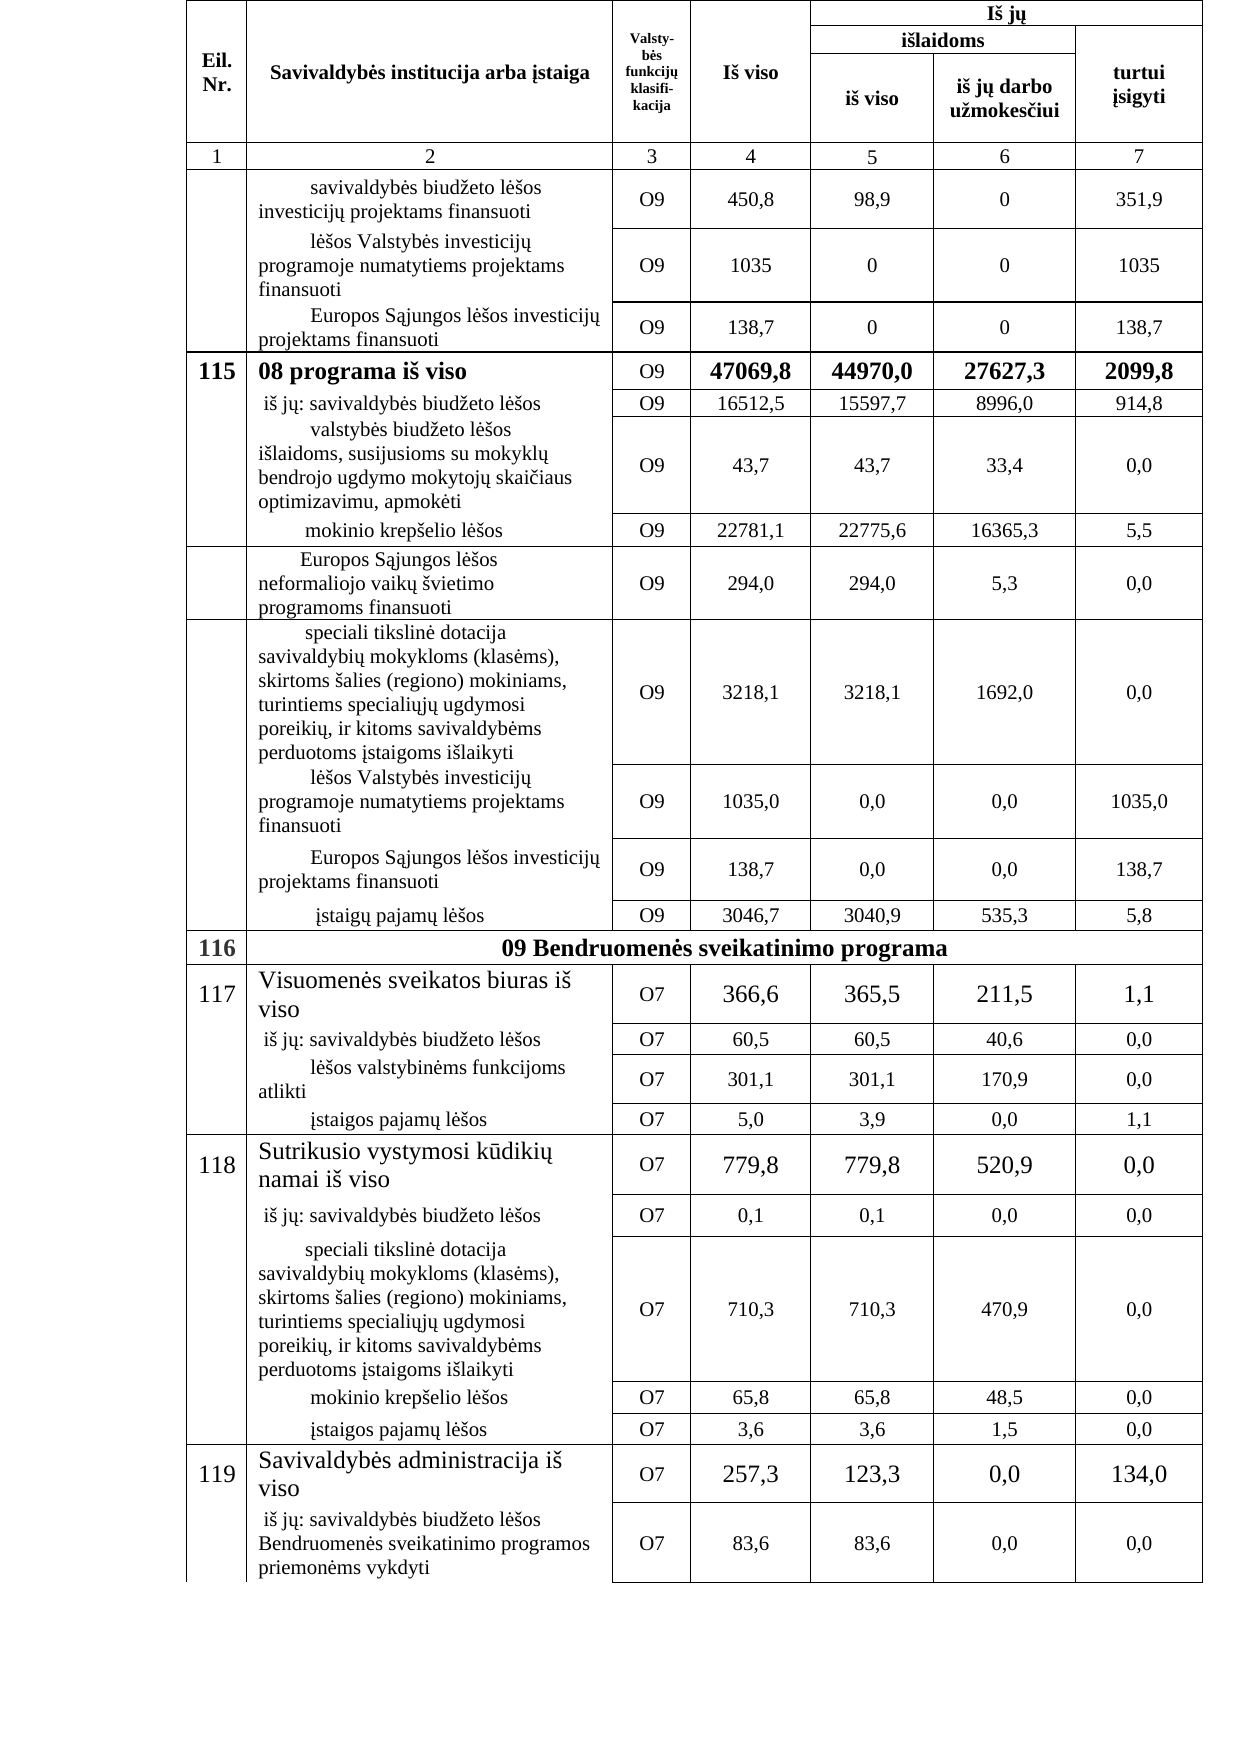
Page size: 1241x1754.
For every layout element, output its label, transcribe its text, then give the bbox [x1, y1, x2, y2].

table_cell 0 [811, 303, 933, 351]
table_cell [187, 416, 246, 513]
table_cell [187, 513, 246, 546]
table_cell O7 [613, 1237, 690, 1381]
table_cell 83,6 [691, 1503, 810, 1582]
table_cell [187, 764, 246, 837]
table_cell 0,0 [934, 839, 1075, 900]
table_cell O7 [613, 1055, 690, 1103]
table_cell O9 [613, 170, 690, 228]
table_cell 0 [934, 170, 1075, 228]
table_cell įstaigų pajamų lėšos [247, 900, 612, 930]
table_cell 5,8 [1076, 901, 1202, 930]
table_cell [187, 1194, 246, 1236]
table_cell O7 [613, 1382, 690, 1412]
table_cell O9 [613, 303, 690, 351]
table_cell 5,5 [1076, 514, 1202, 546]
table_cell 0,0 [934, 1445, 1075, 1502]
table_cell 3 [613, 143, 690, 169]
table_cell 3218,1 [811, 620, 933, 764]
table_cell O7 [613, 1445, 690, 1502]
table_cell 83,6 [811, 1503, 933, 1582]
table_cell speciali tikslinė dotacija savivaldybių mokykloms (klasėms), skirtoms šalies (regiono) mokiniams, turintiems specialiųjų ugdymosi poreikių, ir kitoms savivaldybėms perduotoms įstaigoms išlaikyti [247, 1236, 612, 1381]
table_cell O9 [613, 901, 690, 930]
table_cell 0,0 [934, 1104, 1075, 1134]
table_cell 60,5 [691, 1024, 810, 1054]
table_cell įstaigos pajamų lėšos [247, 1413, 612, 1444]
table_cell iš jų darbo užmokesčiui [934, 54, 1075, 142]
table_cell 3046,7 [691, 901, 810, 930]
table_cell [187, 301, 246, 351]
table_cell mokinio krepšelio lėšos [247, 513, 612, 546]
table_cell 914,8 [1076, 390, 1202, 416]
table_cell 1,1 [1076, 965, 1202, 1023]
table_cell 138,7 [1076, 839, 1202, 900]
table_cell 1035,0 [1076, 765, 1202, 837]
table_cell išlaidoms [811, 26, 1075, 53]
table_cell 1 [187, 143, 246, 169]
table_cell 779,8 [811, 1135, 933, 1194]
table_cell 0,0 [934, 765, 1075, 837]
table_cell 0,0 [1076, 1382, 1202, 1412]
table_cell Visuomenės sveikatos biuras iš viso [247, 965, 612, 1023]
table_cell [187, 1413, 246, 1444]
table_cell 301,1 [691, 1055, 810, 1103]
table_cell 1692,0 [934, 620, 1075, 764]
table_cell 138,7 [691, 839, 810, 900]
table_cell [187, 389, 246, 416]
table_cell 43,7 [691, 417, 810, 513]
table_cell speciali tikslinė dotacija savivaldybių mokykloms (klasėms), skirtoms šalies (regiono) mokiniams, turintiems specialiųjų ugdymosi poreikių, ir kitoms savivaldybėms perduotoms įstaigoms išlaikyti [247, 620, 612, 764]
table_cell 16512,5 [691, 390, 810, 416]
table_cell lėšos Valstybės investicijų programoje numatytiems projektams finansuoti [247, 764, 612, 837]
table_cell 0,0 [1076, 1024, 1202, 1054]
table_cell 779,8 [691, 1135, 810, 1194]
table_cell 1035,0 [691, 765, 810, 837]
table_cell 0,0 [1076, 1414, 1202, 1444]
table_cell Savivaldybės administracija iš viso [247, 1445, 612, 1502]
table_cell 0,0 [1076, 620, 1202, 764]
table_cell O9 [613, 417, 690, 513]
table_cell lėšos Valstybės investicijų programoje numatytiems projektams finansuoti [247, 228, 612, 301]
table_cell 116 [187, 931, 246, 964]
table_cell iš viso [811, 54, 933, 142]
table_header Valsty-bės funkcijų klasifi-kacija [613, 1, 690, 142]
table_cell [187, 1236, 246, 1381]
table_cell 119 [187, 1445, 246, 1502]
table_cell [187, 620, 246, 764]
table_cell savivaldybės biudžeto lėšos investicijų projektams finansuoti [247, 170, 612, 228]
table_cell 16365,3 [934, 514, 1075, 546]
table_cell Europos Sąjungos lėšos investicijų projektams finansuoti [247, 838, 612, 900]
table_cell 0,0 [1076, 547, 1202, 619]
table_cell O9 [613, 390, 690, 416]
table_cell 123,3 [811, 1445, 933, 1502]
table_cell iš jų: savivaldybės biudžeto lėšos Bendruomenės sveikatinimo programos priemonėms vykdyti [247, 1502, 612, 1582]
table_cell 0,0 [934, 1195, 1075, 1236]
table_header Iš jų [811, 1, 1202, 25]
table_cell turtui įsigyti [1076, 26, 1202, 142]
table_cell 365,5 [811, 965, 933, 1023]
table_cell 134,0 [1076, 1445, 1202, 1502]
table_cell 0,0 [811, 839, 933, 900]
table_cell [187, 170, 246, 228]
table_cell [187, 900, 246, 930]
table_cell 0 [934, 303, 1075, 351]
table_cell O7 [613, 1414, 690, 1444]
table_cell 0 [811, 229, 933, 301]
table_cell 3,9 [811, 1104, 933, 1134]
table_cell 08 programa iš viso [247, 353, 612, 389]
table_cell Sutrikusio vystymosi kūdikių namai iš viso [247, 1135, 612, 1194]
table_cell O7 [613, 1195, 690, 1236]
table_header Eil. Nr. [187, 1, 246, 142]
table_cell 211,5 [934, 965, 1075, 1023]
table_cell 0,0 [1076, 1135, 1202, 1194]
table_cell O9 [613, 353, 690, 389]
table_cell 0,0 [934, 1503, 1075, 1582]
table_cell 1,1 [1076, 1104, 1202, 1134]
table_cell 294,0 [691, 547, 810, 619]
table_header Savivaldybės institucija arba įstaiga [247, 1, 612, 142]
table_cell 118 [187, 1135, 246, 1194]
table_cell 366,6 [691, 965, 810, 1023]
table_cell 0,0 [1076, 417, 1202, 513]
table_cell 0,0 [1076, 1503, 1202, 1582]
table_cell [187, 1023, 246, 1054]
table_cell 0,0 [1076, 1195, 1202, 1236]
table_cell 294,0 [811, 547, 933, 619]
table_cell 138,7 [1076, 303, 1202, 351]
table_cell 0,1 [811, 1195, 933, 1236]
table_cell O7 [613, 965, 690, 1023]
table_cell 450,8 [691, 170, 810, 228]
table_cell 5,0 [691, 1104, 810, 1134]
table_cell [187, 1381, 246, 1412]
table_cell 7 [1076, 143, 1202, 169]
table_cell 470,9 [934, 1237, 1075, 1381]
table_cell O9 [613, 547, 690, 619]
table_cell 33,4 [934, 417, 1075, 513]
table_cell 22775,6 [811, 514, 933, 546]
table_cell 0,0 [1076, 1055, 1202, 1103]
table_cell 710,3 [691, 1237, 810, 1381]
table_cell 1,5 [934, 1414, 1075, 1444]
table_cell iš jų: savivaldybės biudžeto lėšos [247, 1194, 612, 1236]
table_cell Europos Sąjungos lėšos neformaliojo vaikų švietimo programoms finansuoti [247, 547, 612, 619]
table_cell valstybės biudžeto lėšos išlaidoms, susijusioms su mokyklų bendrojo ugdymo mokytojų skaičiaus optimizavimu, apmokėti [247, 416, 612, 513]
table_cell 2 [247, 143, 612, 169]
table_cell 535,3 [934, 901, 1075, 930]
table_cell 98,9 [811, 170, 933, 228]
table_cell 301,1 [811, 1055, 933, 1103]
table_cell iš jų: savivaldybės biudžeto lėšos [247, 1023, 612, 1054]
table_cell O9 [613, 839, 690, 900]
table_cell įstaigos pajamų lėšos [247, 1103, 612, 1134]
table_cell 44970,0 [811, 353, 933, 389]
table_cell O7 [613, 1104, 690, 1134]
table_cell 40,6 [934, 1024, 1075, 1054]
table_cell [187, 1502, 246, 1582]
table_cell 5,3 [934, 547, 1075, 619]
table_cell O9 [613, 765, 690, 837]
table_cell 15597,7 [811, 390, 933, 416]
table_cell O7 [613, 1135, 690, 1194]
table_cell 170,9 [934, 1055, 1075, 1103]
table_cell lėšos valstybinėms funkcijoms atlikti [247, 1054, 612, 1103]
table_cell 710,3 [811, 1237, 933, 1381]
table_cell 257,3 [691, 1445, 810, 1502]
table_cell 117 [187, 965, 246, 1023]
table_cell 43,7 [811, 417, 933, 513]
table_cell 2099,8 [1076, 353, 1202, 389]
table_cell 1035 [1076, 229, 1202, 301]
table_cell 5 [811, 143, 933, 169]
table_cell 0,0 [811, 765, 933, 837]
table_cell 4 [691, 143, 810, 169]
table_cell O7 [613, 1503, 690, 1582]
table_cell O7 [613, 1024, 690, 1054]
table_cell 138,7 [691, 303, 810, 351]
table_cell 09 Bendruomenės sveikatinimo programa [247, 931, 1202, 964]
table_cell 0 [934, 229, 1075, 301]
table_cell 0,0 [1076, 1237, 1202, 1381]
table_cell iš jų: savivaldybės biudžeto lėšos [247, 389, 612, 416]
table_cell O9 [613, 514, 690, 546]
table_cell 8996,0 [934, 390, 1075, 416]
table_cell Europos Sąjungos lėšos investicijų projektams finansuoti [247, 301, 612, 351]
table_cell [187, 1103, 246, 1134]
table_cell 0,1 [691, 1195, 810, 1236]
table_cell 65,8 [691, 1382, 810, 1412]
table_cell 3,6 [691, 1414, 810, 1444]
table_cell 351,9 [1076, 170, 1202, 228]
table_cell [187, 838, 246, 900]
table_cell 48,5 [934, 1382, 1075, 1412]
table_cell 22781,1 [691, 514, 810, 546]
table_cell mokinio krepšelio lėšos [247, 1381, 612, 1412]
table_cell 60,5 [811, 1024, 933, 1054]
table_cell 65,8 [811, 1382, 933, 1412]
table_cell O9 [613, 620, 690, 764]
table_cell 3218,1 [691, 620, 810, 764]
table_cell [187, 228, 246, 301]
table_cell 3,6 [811, 1414, 933, 1444]
table_cell 520,9 [934, 1135, 1075, 1194]
table_cell 3040,9 [811, 901, 933, 930]
table_cell 27627,3 [934, 353, 1075, 389]
table_cell 6 [934, 143, 1075, 169]
table_cell 47069,8 [691, 353, 810, 389]
table_header Iš viso [691, 1, 810, 142]
table_cell [187, 547, 246, 619]
table_cell 115 [187, 353, 246, 389]
table_cell O9 [613, 229, 690, 301]
table_cell [187, 1054, 246, 1103]
table_cell 1035 [691, 229, 810, 301]
